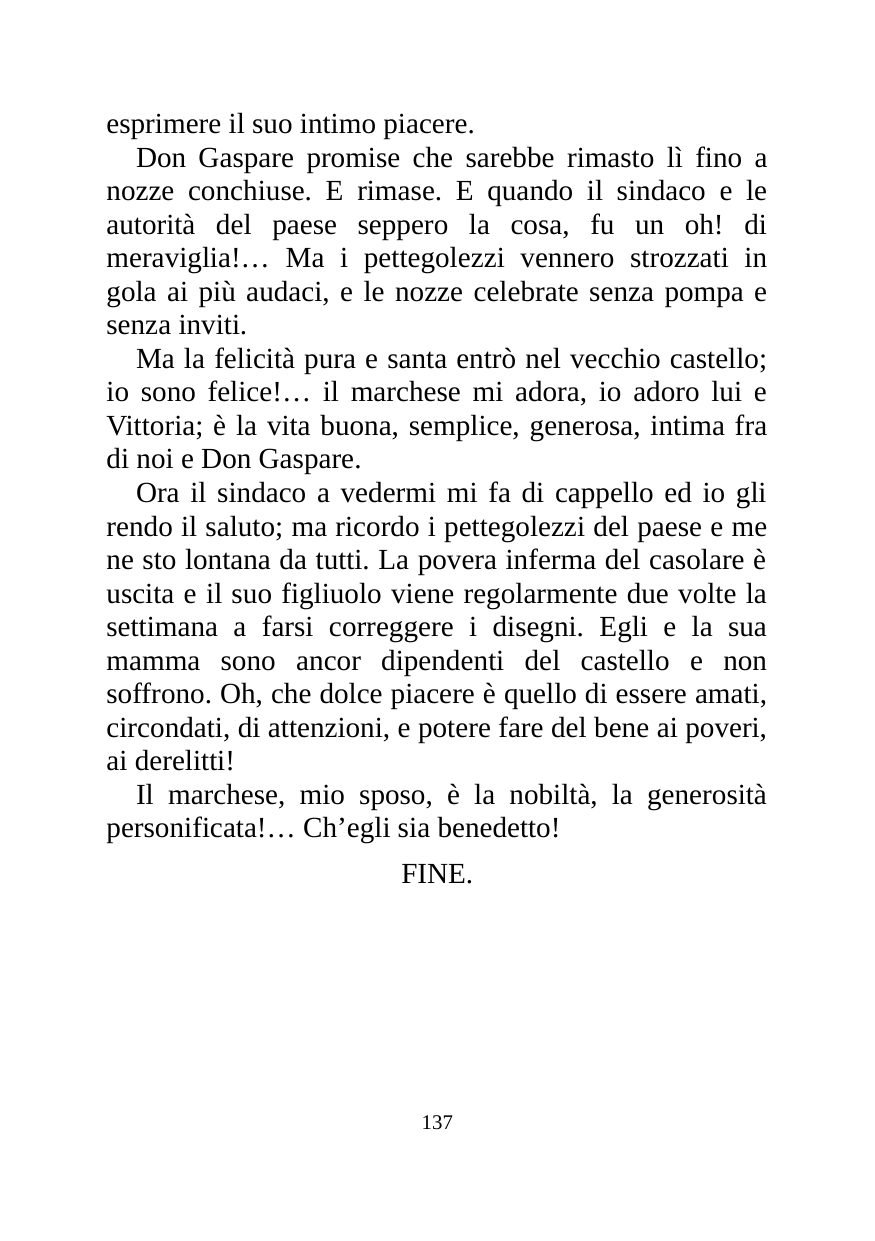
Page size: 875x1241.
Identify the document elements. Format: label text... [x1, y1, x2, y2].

text Il marchese, mio sposo, è la nobiltà, la generosità personificata!… Ch’egli sia benedetto! [106, 777, 768, 844]
text Ma la felicità pura e santa entrò nel vecchio castello; io sono felice!… il marchese mi adora, io adoro lui e Vittoria; è la vita buona, semplice, generosa, intima fra di noi e Don Gaspare. [106, 341, 768, 475]
text esprimere il suo intimo piacere. [106, 106, 768, 140]
text Don Gaspare promise che sarebbe rimasto lì fino a nozze conchiuse. E rimase. E quando il sindaco e le autorità del paese seppero la cosa, fu un oh! di meraviglia!… Ma i pettegolezzi vennero strozzati in gola ai più audaci, e le nozze celebrate senza pompa e senza inviti. [106, 140, 768, 341]
text Ora il sindaco a vedermi mi fa di cappello ed io gli rendo il saluto; ma ricordo i pettegolezzi del paese e me ne sto lontana da tutti. La povera inferma del casolare è uscita e il suo figliuolo viene regolarmente due volte la settimana a farsi correggere i disegni. Egli e la sua mamma sono ancor dipendenti del castello e non soffrono. Oh, che dolce piacere è quello di essere amati, circondati, di attenzioni, e potere fare del bene ai poveri, ai derelitti! [106, 475, 768, 777]
text FINE. [106, 856, 768, 889]
